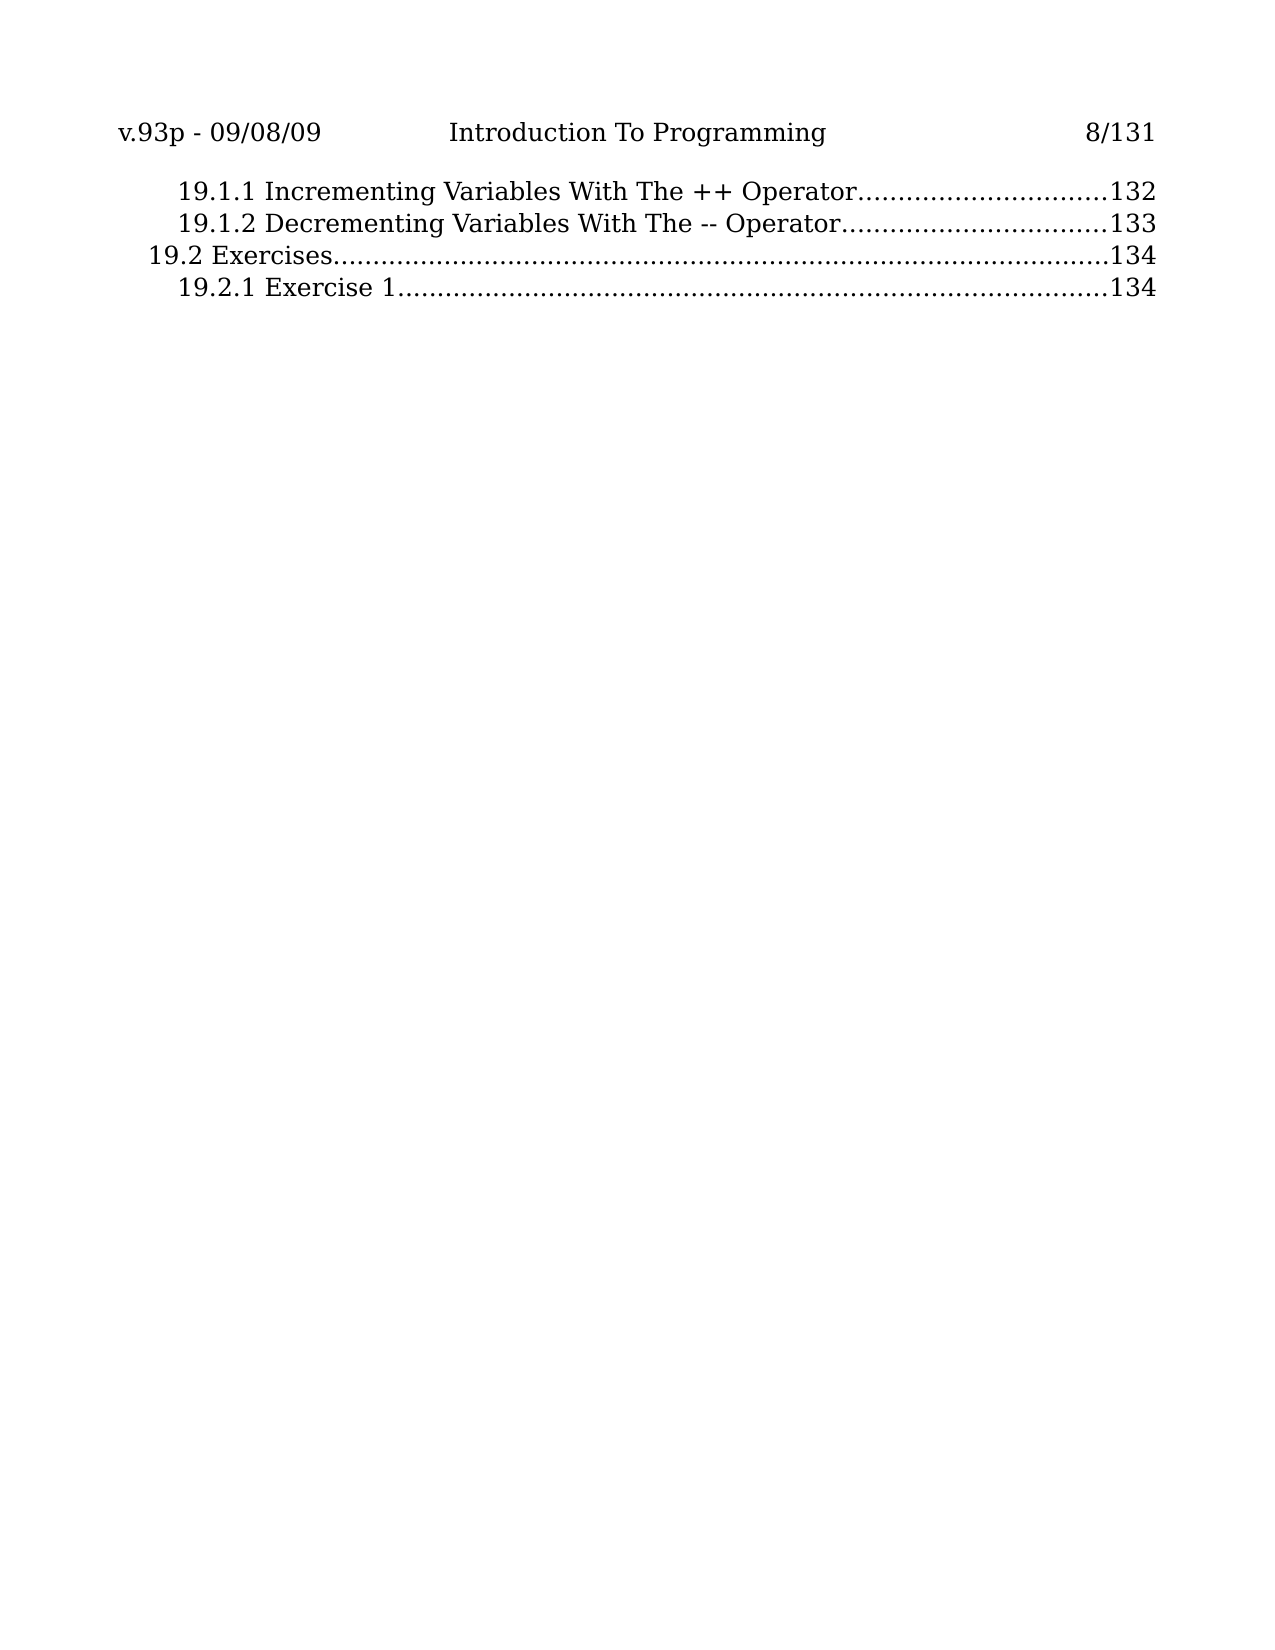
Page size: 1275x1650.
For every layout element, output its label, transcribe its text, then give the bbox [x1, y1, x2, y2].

text 19.1.1 Incrementing Variables With The ++ Operator 132 [177, 177, 1157, 206]
text 19.2 Exercises 134 [148, 241, 1157, 270]
text 19.2.1 Exercise 1 134 [177, 273, 1157, 302]
text 19.1.2 Decrementing Variables With The -- Operator 133 [177, 209, 1157, 238]
